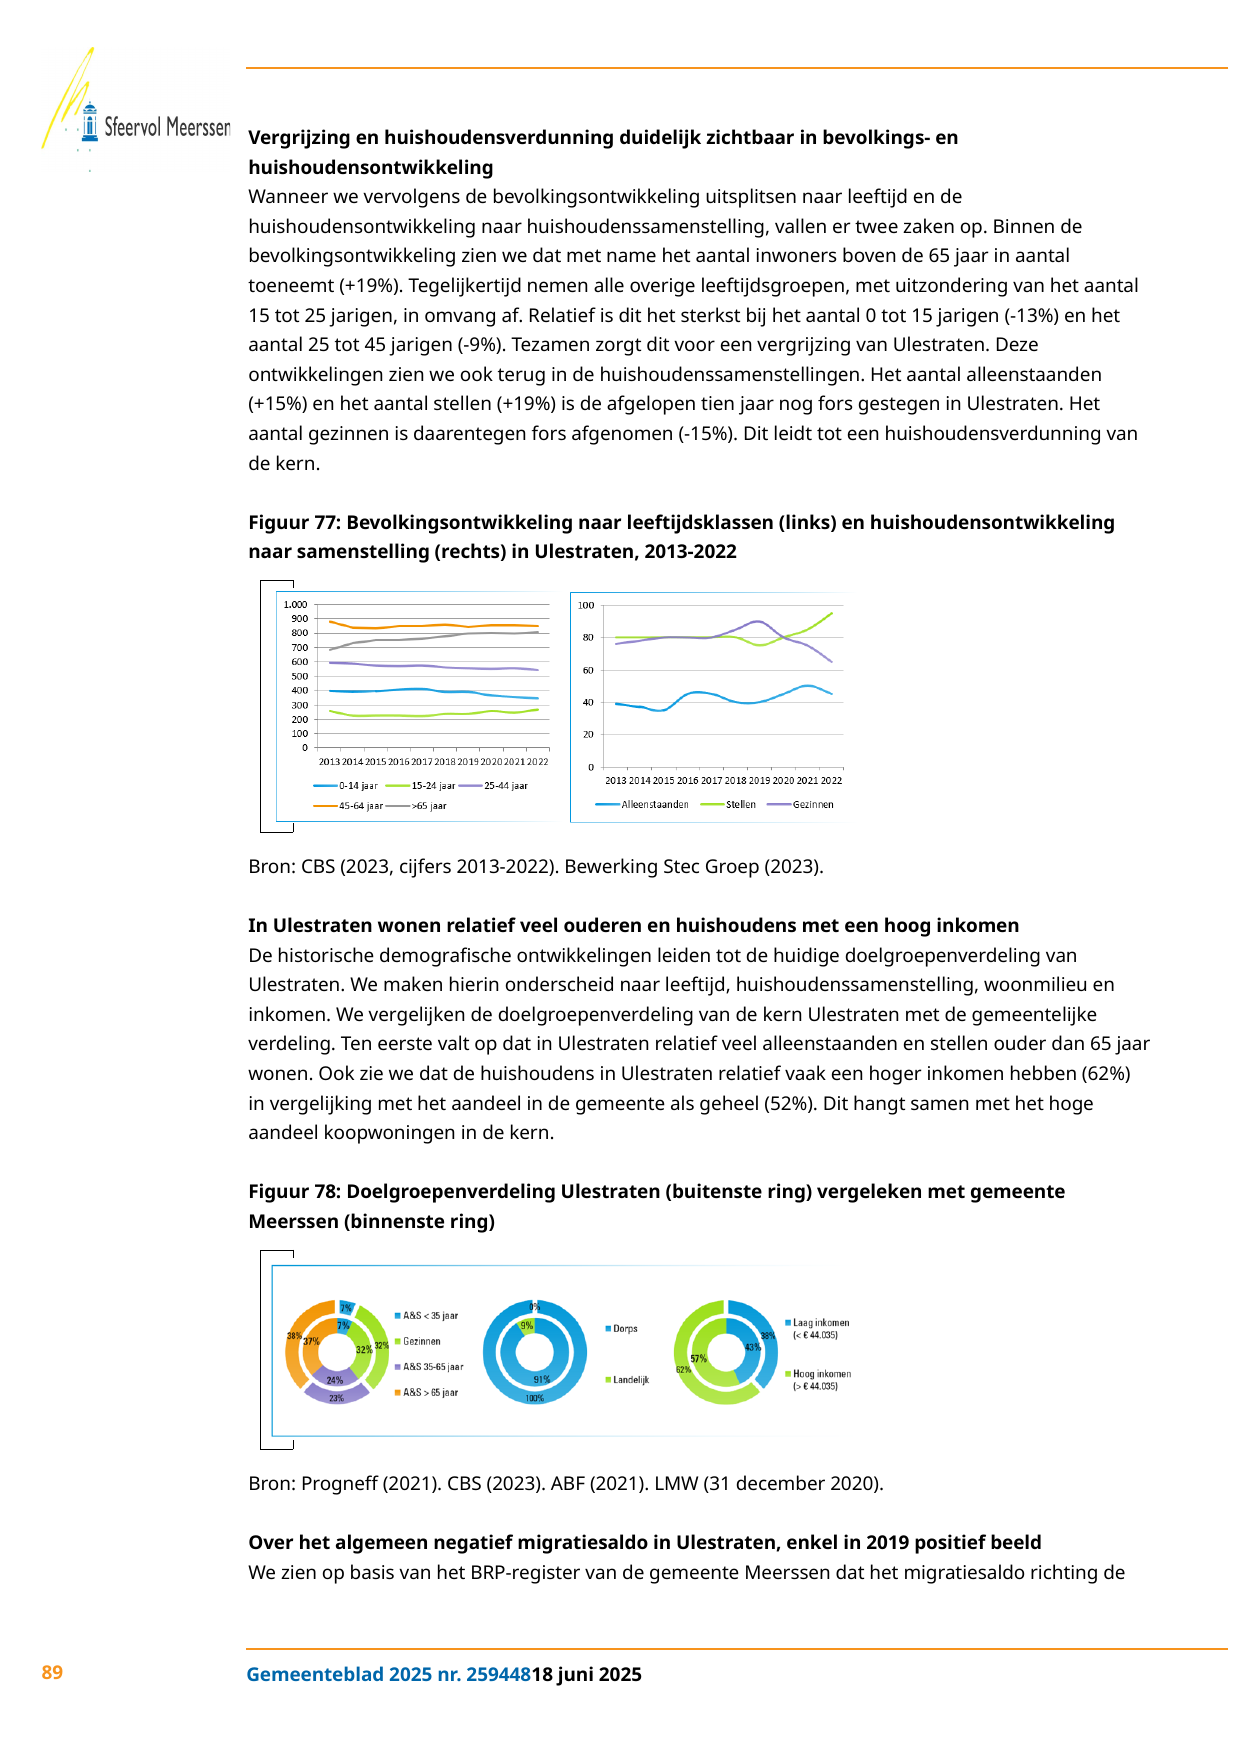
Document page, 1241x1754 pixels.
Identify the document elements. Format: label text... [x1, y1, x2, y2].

text Figuur 78: Doelgroepenverdeling Ulestraten (buitenste ring) vergeleken met gemeente Meerssen (binnenste ring) [248, 1178, 1152, 1234]
text De historische demografische ontwikkelingen leiden tot de huidige doelgroepenverdeling van Ulestraten. We maken hierin onderscheid naar leeftijd, huishoudenssamenstelling, woonmilieu en inkomen. We vergelijken de doelgroepenverdeling van de kern Ulestraten met de gemeentelijke verdeling. Ten eerste valt op dat in Ulestraten relatief veel alleenstaanden en stellen ouder dan 65 jaar wonen. Ook zie we dat de huishoudens in Ulestraten relatief vaak een hoger inkomen hebben (62%) in vergelijking met het aandeel in de gemeente als geheel (52%). Dit hangt samen met het hoge aandeel koopwoningen in de kern. [248, 942, 1152, 1145]
text Over het algemeen negatief migratiesaldo in Ulestraten, enkel in 2019 positief beeld [248, 1529, 1152, 1555]
text Vergrijzing en huishoudensverdunning duidelijk zichtbaar in bevolkings- en huishoudensontwikkeling [248, 124, 1152, 180]
picture [268, 588, 860, 823]
text Bron: CBS (2023, cijfers 2013-2022). Bewerking Stec Groep (2023). [248, 853, 1152, 879]
picture [268, 1258, 860, 1440]
text Bron: Progneff (2021). CBS (2023). ABF (2021). LMW (31 december 2020). [248, 1470, 1152, 1496]
text Figuur 77: Bevolkingsontwikkeling naar leeftijdsklassen (links) en huishoudensontwikkeling naar samenstelling (rechts) in Ulestraten, 2013-2022 [248, 509, 1152, 564]
text In Ulestraten wonen relatief veel ouderen en huishoudens met een hoog inkomen [248, 912, 1152, 938]
text Wanneer we vervolgens de bevolkingsontwikkeling uitsplitsen naar leeftijd en de huishoudensontwikkeling naar huishoudenssamenstelling, vallen er twee zaken op. Binnen de bevolkingsontwikkeling zien we dat met name het aantal inwoners boven de 65 jaar in aantal toeneemt (+19%). Tegelijkertijd nemen alle overige leeftijdsgroepen, met uitzondering van het aantal 15 tot 25 jarigen, in omvang af. Relatief is dit het sterkst bij het aantal 0 tot 15 jarigen (-13%) en het aantal 25 tot 45 jarigen (-9%). Tezamen zorgt dit voor een vergrijzing van Ulestraten. Deze ontwikkelingen zien we ook terug in de huishoudenssamenstellingen. Het aantal alleenstaanden (+15%) en het aantal stellen (+19%) is de afgelopen tien jaar nog fors gestegen in Ulestraten. Het aantal gezinnen is daarentegen fors afgenomen (-15%). Dit leidt tot een huishoudensverdunning van de kern. [248, 183, 1152, 476]
text We zien op basis van het BRP-register van de gemeente Meerssen dat het migratiesaldo richting de [248, 1559, 1152, 1584]
picture [41, 47, 231, 172]
